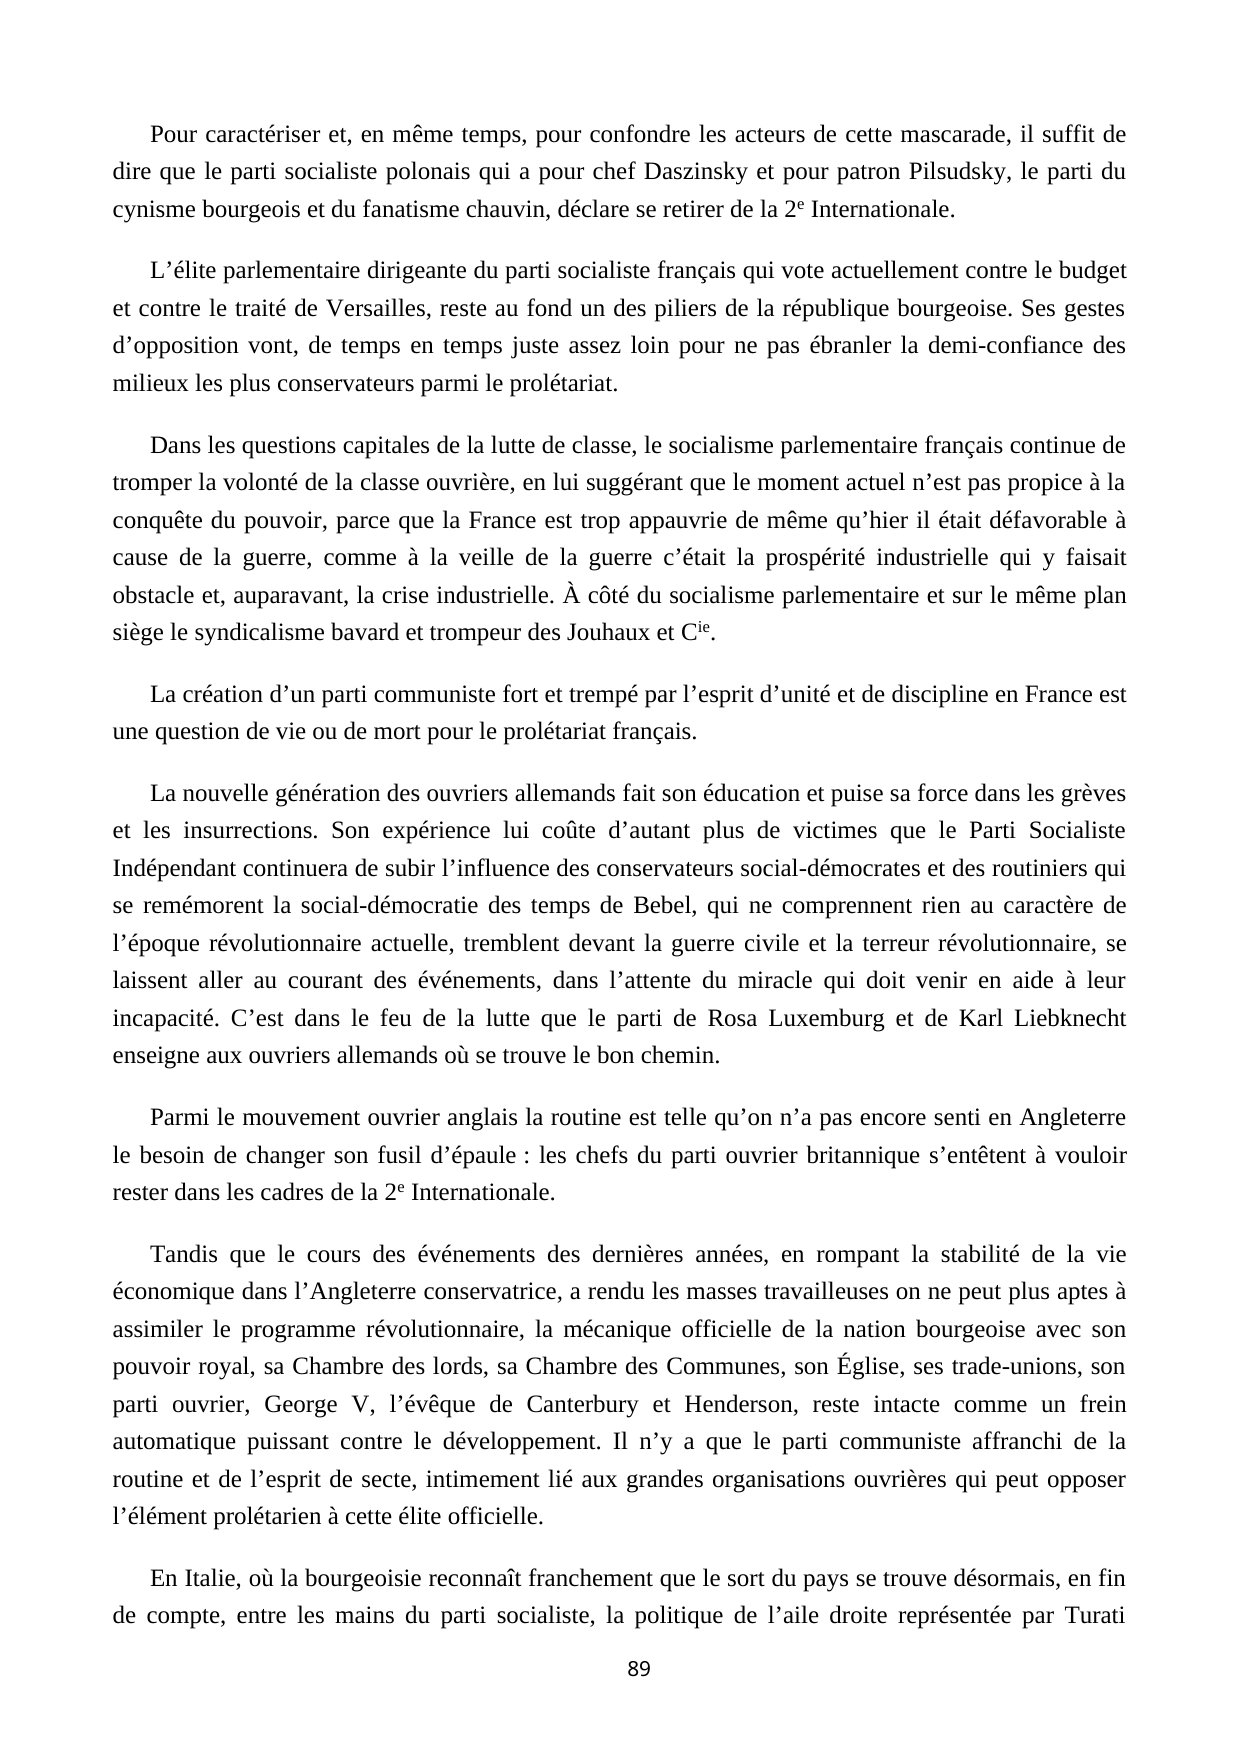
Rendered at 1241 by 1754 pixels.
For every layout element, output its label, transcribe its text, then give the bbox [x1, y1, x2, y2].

text Tandis que le cours des événements des dernières années, en rompant la stabilité de la vie économique dans l’Angleterre conservatrice, a rendu les masses travailleuses on ne peut plus aptes à assimiler le programme révolutionnaire, la mécanique officielle de la nation bourgeoise avec son pouvoir royal, sa Chambre des lords, sa Chambre des Communes, son Église, ses trade-unions, son parti ouvrier, George V, l’évêque de Canterbury et Henderson, reste intacte comme un frein automatique puissant contre le développement. Il n’y a que le parti communiste affranchi de la routine et de l’esprit de secte, intimement lié aux grandes organisations ouvrières qui peut opposer l’élément prolétarien à cette élite officielle. [112, 1232, 1128, 1532]
text Pour caractériser et, en même temps, pour confondre les acteurs de cette mascarade, il suffit de dire que le parti socialiste polonais qui a pour chef Daszinsky et pour patron Pilsudsky, le parti du cynisme bourgeois et du fanatisme chauvin, déclare se retirer de la 2e Internationale. [112, 112, 1128, 225]
text La création d’un parti communiste fort et trempé par l’esprit d’unité et de discipline en France est une question de vie ou de mort pour le prolétariat français. [112, 672, 1128, 747]
text La nouvelle génération des ouvriers allemands fait son éducation et puise sa force dans les grèves et les insurrections. Son expérience lui coûte d’autant plus de victimes que le Parti Socialiste Indépendant continuera de subir l’influence des conservateurs social-démocrates et des routiniers qui se remémorent la social-démocratie des temps de Bebel, qui ne comprennent rien au caractère de l’époque révolutionnaire actuelle, tremblent devant la guerre civile et la terreur révolutionnaire, se laissent aller au courant des événements, dans l’attente du miracle qui doit venir en aide à leur incapacité. C’est dans le feu de la lutte que le parti de Rosa Luxemburg et de Karl Liebknecht enseigne aux ouvriers allemands où se trouve le bon chemin. [112, 771, 1128, 1071]
text L’élite parlementaire dirigeante du parti socialiste français qui vote actuellement contre le budget et contre le traité de Versailles, reste au fond un des piliers de la république bourgeoise. Ses gestes d’opposition vont, de temps en temps juste assez loin pour ne pas ébranler la demi-confiance des milieux les plus conservateurs parmi le prolétariat. [112, 249, 1128, 399]
text En Italie, où la bourgeoisie reconnaît franchement que le sort du pays se trouve désormais, en fin de compte, entre les mains du parti socialiste, la politique de l’aile droite représentée par Turati [112, 1556, 1128, 1631]
text Parmi le mouvement ouvrier anglais la routine est telle qu’on n’a pas encore senti en Angleterre le besoin de changer son fusil d’épaule : les chefs du parti ouvrier britannique s’entêtent à vouloir rester dans les cadres de la 2e Internationale. [112, 1096, 1128, 1208]
text Dans les questions capitales de la lutte de classe, le socialisme parlementaire français continue de tromper la volonté de la classe ouvrière, en lui suggérant que le moment actuel n’est pas propice à la conquête du pouvoir, parce que la France est trop appauvrie de même qu’hier il était défavorable à cause de la guerre, comme à la veille de la guerre c’était la prospérité industrielle qui y faisait obstacle et, auparavant, la crise industrielle. À côté du socialisme parlementaire et sur le même plan siège le syndicalisme bavard et trompeur des Jouhaux et Cie. [112, 423, 1128, 648]
